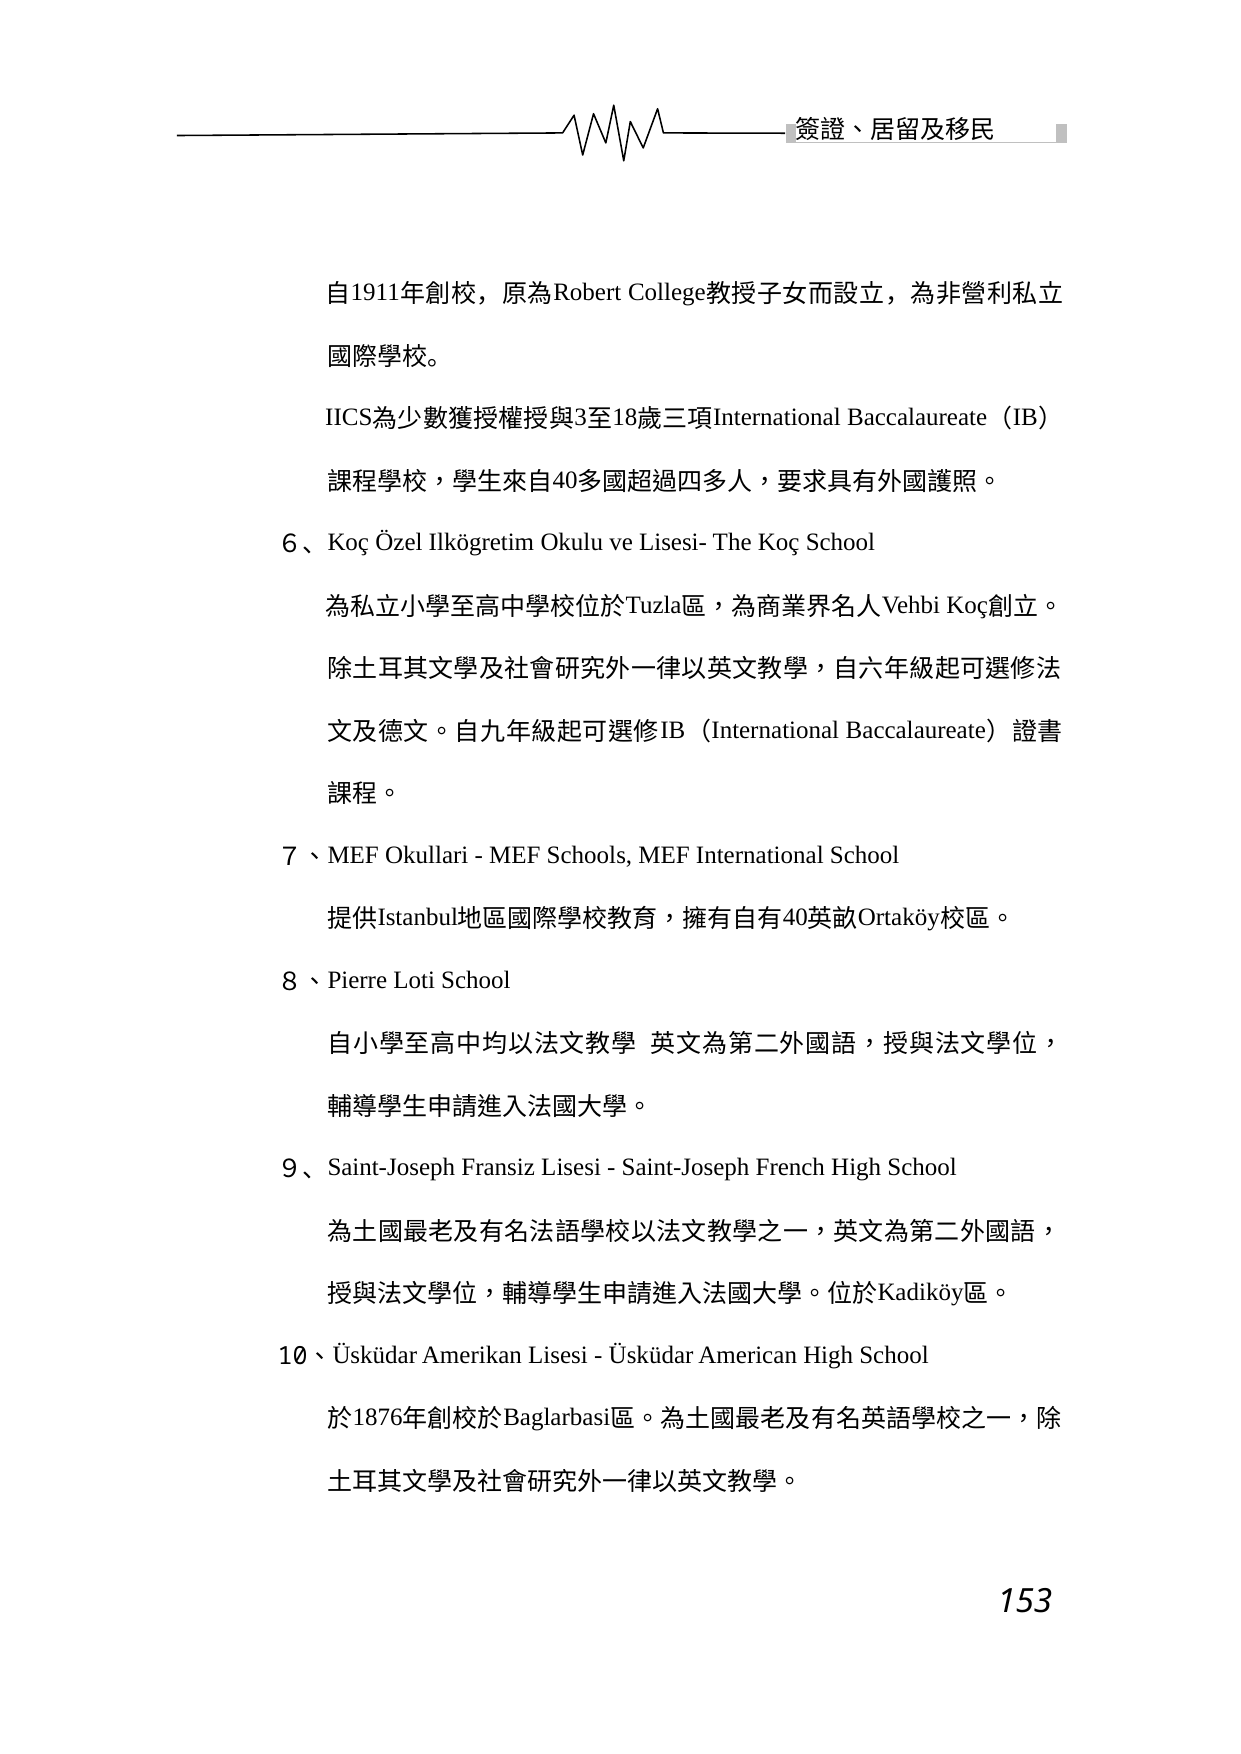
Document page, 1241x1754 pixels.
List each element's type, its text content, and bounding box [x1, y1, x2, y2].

text 為土國最老及有名法語學校以法文教學之一，英文為第二外國語，授與法文學位，輔導學生申請進入法國大學。位於Kadiköy區。 [327, 1188, 1063, 1313]
text 於1876年創校於Baglarbasi區。為土國最老及有名英語學校之一，除土耳其文學及社會研究外一律以英文教學。 [327, 1375, 1063, 1500]
text ８、Pierre Loti School [277, 938, 1063, 1000]
text ６、Koç Özel Ilkögretim Okulu ve Lisesi- The Koç School [277, 500, 1063, 563]
text 自1911年創校，原為Robert College教授子女而設立，為非營利私立國際學校。 [325, 250, 1063, 375]
text ９、Saint-Joseph Fransiz Lisesi - Saint-Joseph French High School [277, 1125, 1063, 1188]
text 為私立小學至高中學校位於Tuzla區，為商業界名人Vehbi Koç創立。除土耳其文學及社會研究外一律以英文教學，自六年級起可選修法文及德文。自九年級起可選修IB（International Baccalaureate）證書課程。 [325, 563, 1063, 813]
text ７、MEF Okullari - MEF Schools, MEF International School [277, 813, 1063, 875]
text 自小學至高中均以法文教學 英文為第二外國語，授與法文學位，輔導學生申請進入法國大學。 [327, 1000, 1063, 1125]
text IICS為少數獲授權授與3至18歲三項International Baccalaureate（IB）課程學校，學生來自40多國超過四多人，要求具有外國護照。 [325, 375, 1063, 500]
text 提供Istanbul地區國際學校教育，擁有自有40英畝Ortaköy校區。 [327, 875, 1063, 938]
text 10、Üsküdar Amerikan Lisesi - Üsküdar American High School [277, 1313, 1063, 1375]
